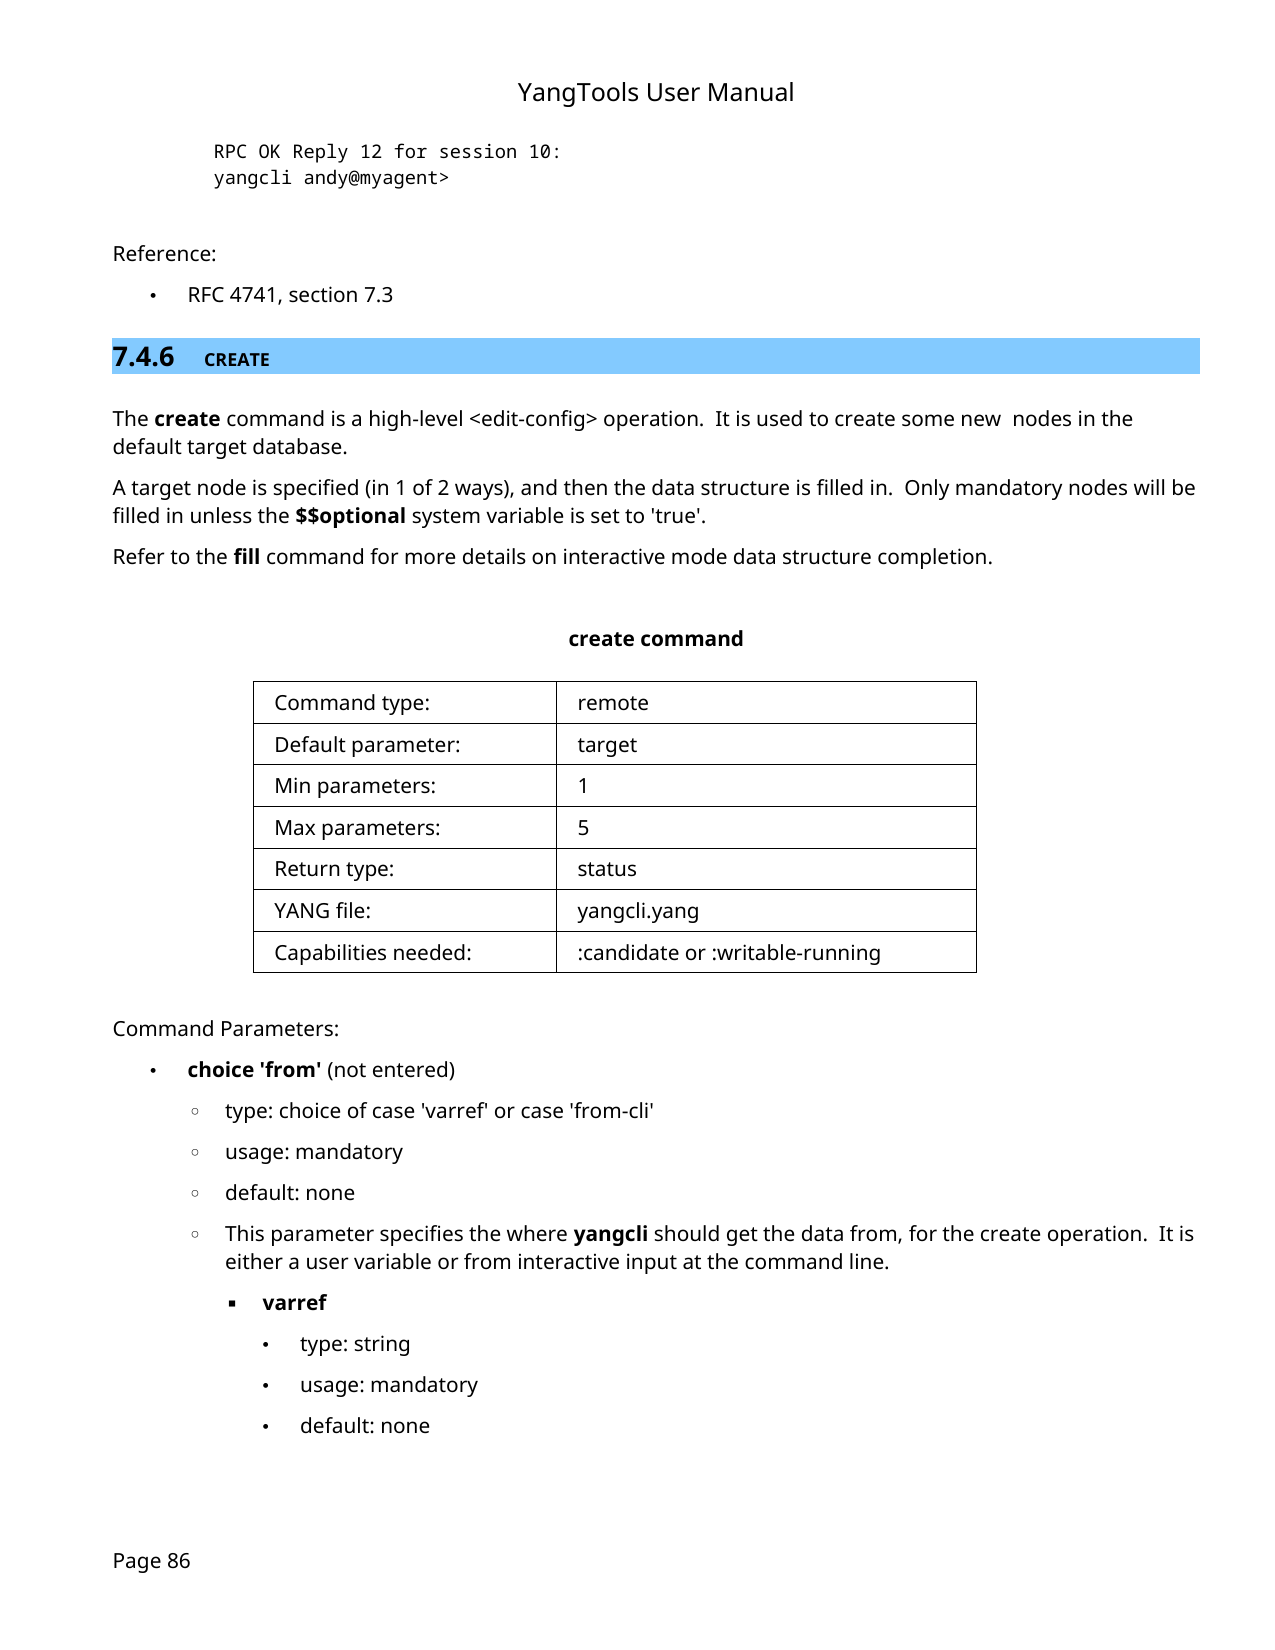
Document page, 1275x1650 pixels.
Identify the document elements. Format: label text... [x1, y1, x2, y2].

list usage: mandatory [262, 1370, 1200, 1398]
list type: string [262, 1329, 1200, 1357]
table_header remote [557, 682, 976, 723]
text A target node is specified (in 1 of 2 ways), and then the data structure is filled in. Only mandatory nodes will be filled in unless the $$optional system variable is set to 'true'. [112, 473, 1200, 530]
text Refer to the fill command for more details on interactive mode data structure completion. [112, 542, 1200, 571]
list RFC 4741, section 7.3 [150, 280, 1200, 308]
list varref [225, 1288, 1200, 1317]
list usage: mandatory [187, 1137, 1200, 1165]
table_cell target [557, 724, 976, 764]
list This parameter specifies the where yangcli should get the data from, for the create operation. It is either a user variable or from interactive input at the command line. [187, 1219, 1200, 1276]
table_cell Default parameter: [254, 724, 556, 764]
table_cell YANG file: [254, 890, 556, 931]
list default: none [262, 1411, 1200, 1439]
list default: none [187, 1178, 1200, 1206]
table_cell 5 [557, 807, 976, 847]
table_header Command type: [254, 682, 556, 723]
table_cell 1 [557, 765, 976, 806]
text Reference: [112, 239, 1200, 267]
table_cell Return type: [254, 849, 556, 889]
text RPC OK Reply 12 for session 10: yangcli andy@myagent> [139, 138, 1200, 189]
subtitle create [112, 338, 1200, 374]
table_cell Min parameters: [254, 765, 556, 806]
table_cell yangcli.yang [557, 890, 976, 931]
table_cell Max parameters: [254, 807, 556, 847]
text Command Parameters: [112, 1014, 1200, 1042]
text The create command is a high-level <edit-config> operation. It is used to create some new nodes in the default target database. [112, 404, 1200, 461]
table_cell :candidate or :writable-running [557, 932, 976, 972]
table_cell Capabilities needed: [254, 932, 556, 972]
list choice 'from' (not entered) [150, 1055, 1200, 1083]
table_cell status [557, 849, 976, 889]
subtitle create command [127, 624, 1185, 653]
list type: choice of case 'varref' or case 'from-cli' [187, 1096, 1200, 1124]
